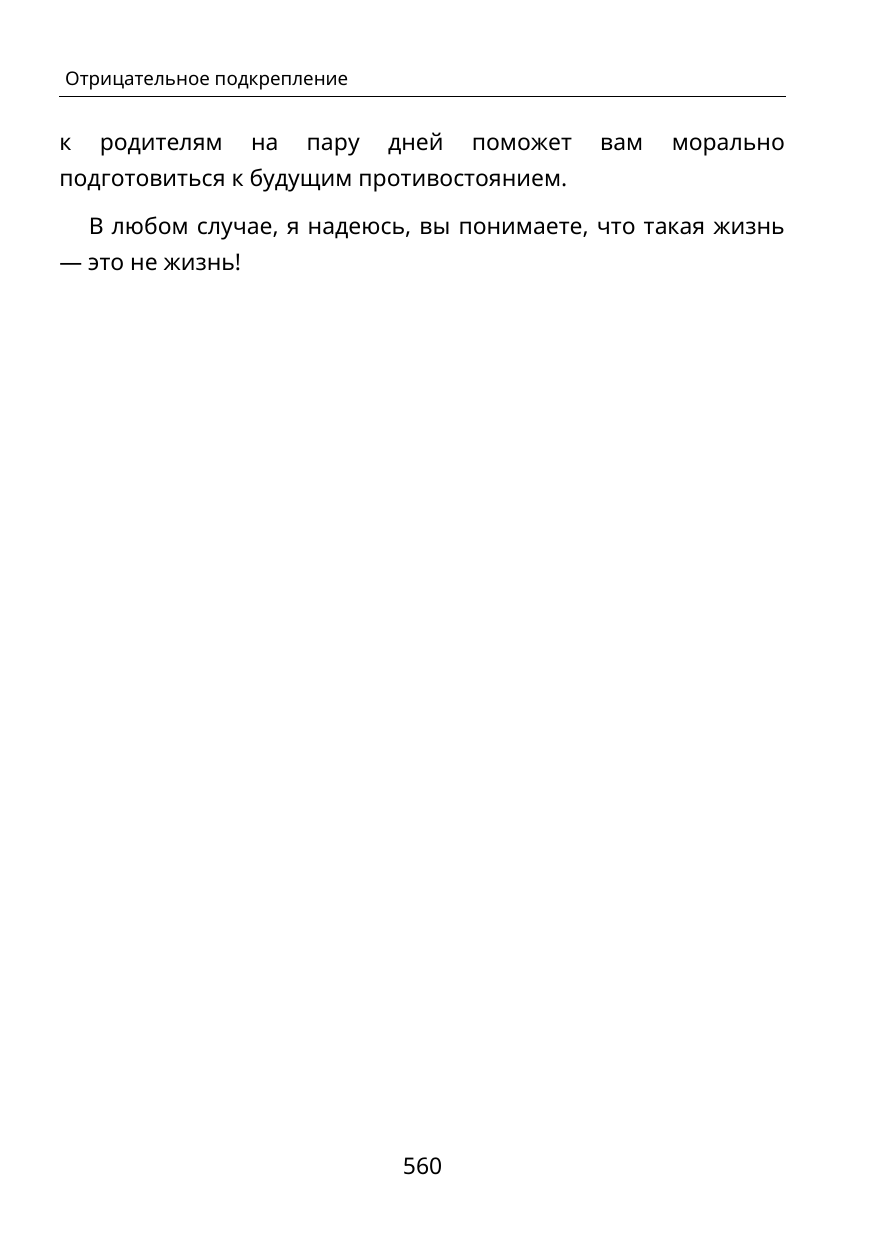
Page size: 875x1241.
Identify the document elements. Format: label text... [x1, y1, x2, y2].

text к родителям на пару дней поможет вам морально подготовиться к будущим противостоянием. [59, 126, 786, 193]
text В любом случае, я надеюсь, вы понимаете, что такая жизнь — это не жизнь! [59, 210, 786, 277]
